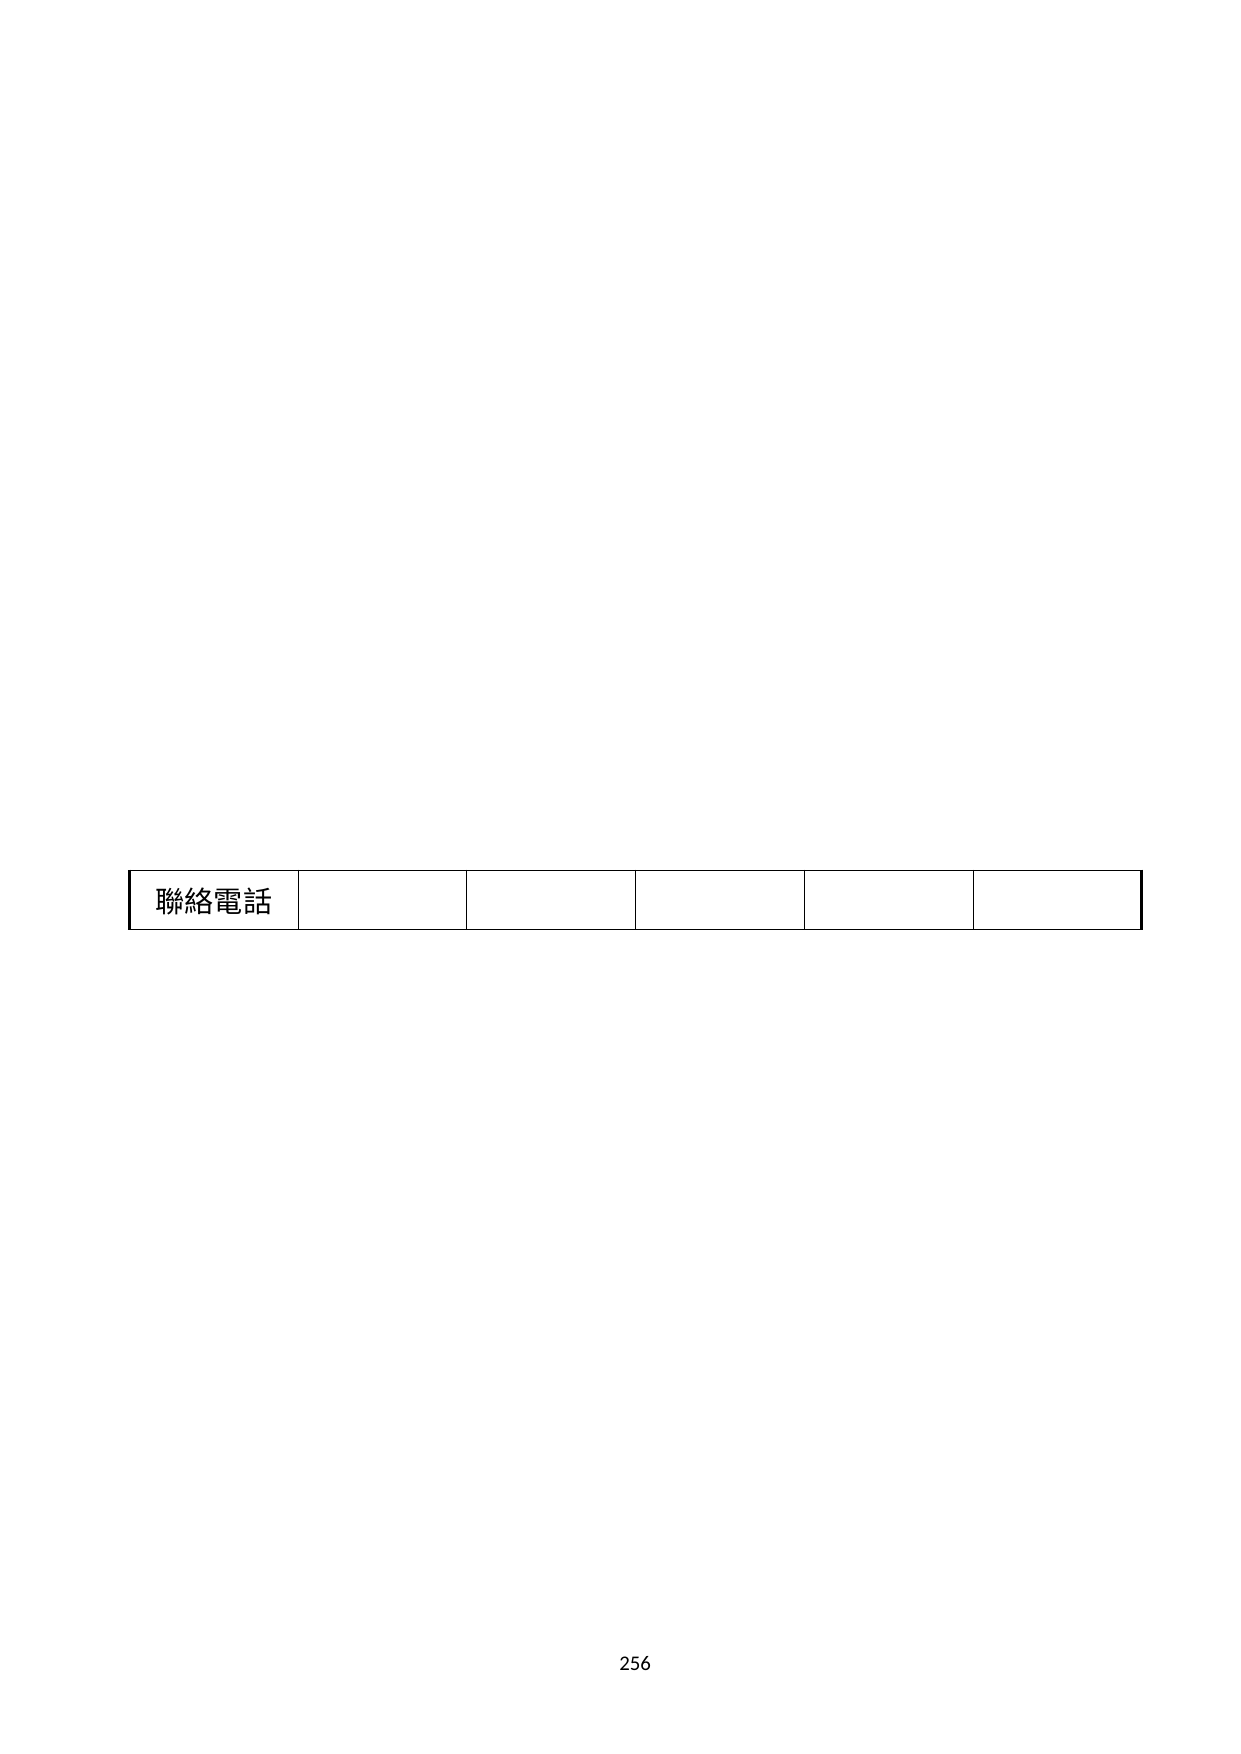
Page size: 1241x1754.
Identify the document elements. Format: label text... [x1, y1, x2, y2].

table_cell 聯絡電話 [131, 871, 298, 929]
table_cell [974, 871, 1140, 929]
table_cell [299, 871, 466, 929]
table_cell [467, 871, 635, 929]
table_cell [805, 871, 973, 929]
table_cell [636, 871, 804, 929]
